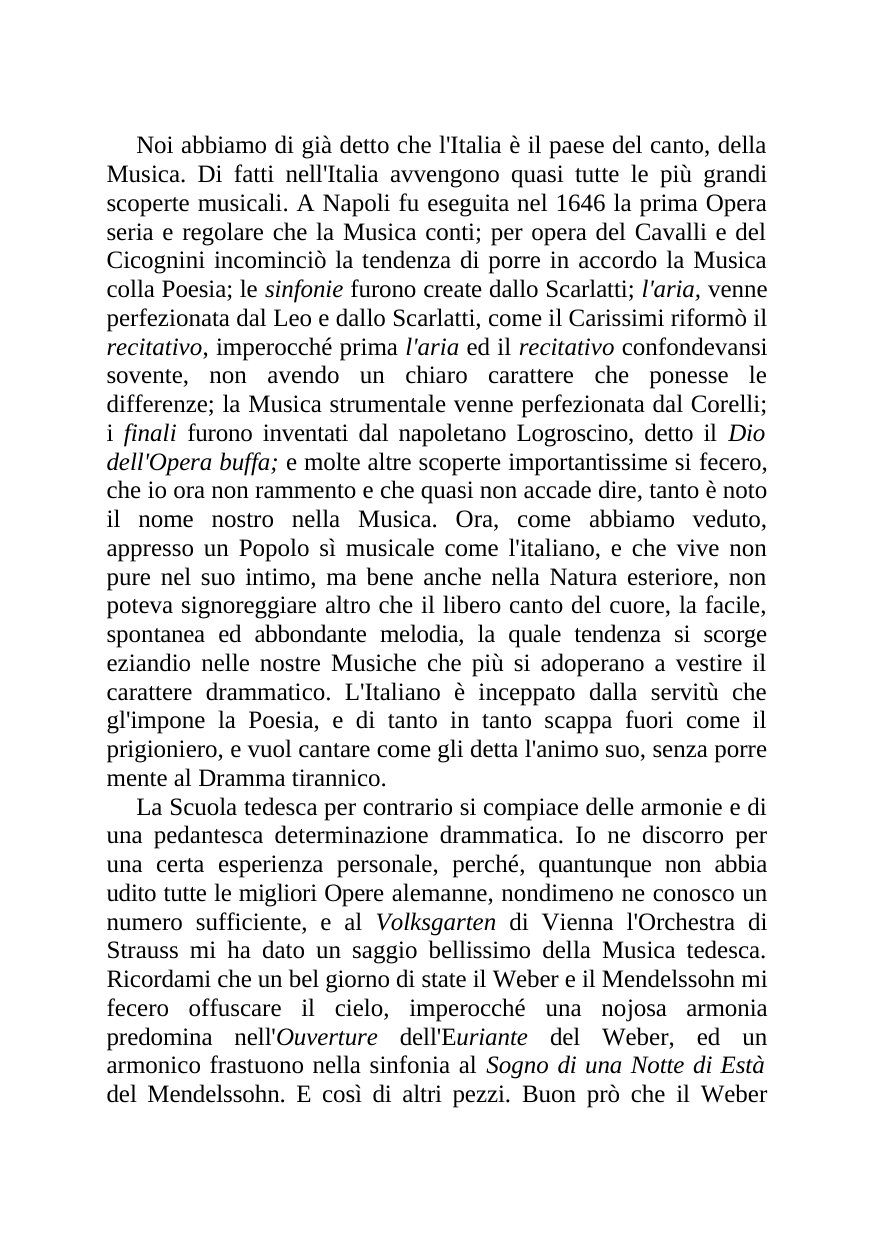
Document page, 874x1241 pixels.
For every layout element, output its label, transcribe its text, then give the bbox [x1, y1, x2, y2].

text Noi abbiamo di già detto che l'Italia è il paese del canto, della Musica. Di fatti nell'Italia avvengono quasi tutte le più grandi scoperte musicali. A Napoli fu eseguita nel 1646 la prima Opera seria e regolare che la Musica conti; per opera del Cavalli e del Cicognini incominciò la tendenza di porre in accordo la Musica colla Poesia; le sinfonie furono create dallo Scarlatti; l'aria, venne perfezionata dal Leo e dallo Scarlatti, come il Carissimi riformò il recitativo, imperocché prima l'aria ed il recitativo confondevansi sovente, non avendo un chiaro carattere che ponesse le differenze; la Musica strumentale venne perfezionata dal Corelli; i finali furono inventati dal napoletano Logroscino, detto il Dio dell'Opera buffa; e molte altre scoperte importantissime si fecero, che io ora non rammento e che quasi non accade dire, tanto è noto il nome nostro nella Musica. Ora, come abbiamo veduto, appresso un Popolo sì musicale come l'italiano, e che vive non pure nel suo intimo, ma bene anche nella Natura esteriore, non poteva signoreggiare altro che il libero canto del cuore, la facile, spontanea ed abbondante melodia, la quale tendenza si scorge eziandio nelle nostre Musiche che più si adoperano a vestire il carattere drammatico. L'Italiano è inceppato dalla servitù che gl'impone la Poesia, e di tanto in tanto scappa fuori come il prigioniero, e vuol cantare come gli detta l'animo suo, senza porre mente al Dramma tirannico. [106, 130, 768, 792]
text La Scuola tedesca per contrario si compiace delle armonie e di una pedantesca determinazione drammatica. Io ne discorro per una certa esperienza personale, perché, quantunque non abbia udito tutte le migliori Opere alemanne, nondimeno ne conosco un numero sufficiente, e al Volksgarten di Vienna l'Orchestra di Strauss mi ha dato un saggio bellissimo della Musica tedesca. Ricordami che un bel giorno di state il Weber e il Mendelssohn mi fecero offuscare il cielo, imperocché una nojosa armonia predomina nell'Ouverture dell'Euriante del Weber, ed un armonico frastuono nella sinfonia al Sogno di una Notte di Està del Mendelssohn. E così di altri pezzi. Buon prò che il Weber [106, 792, 768, 1108]
